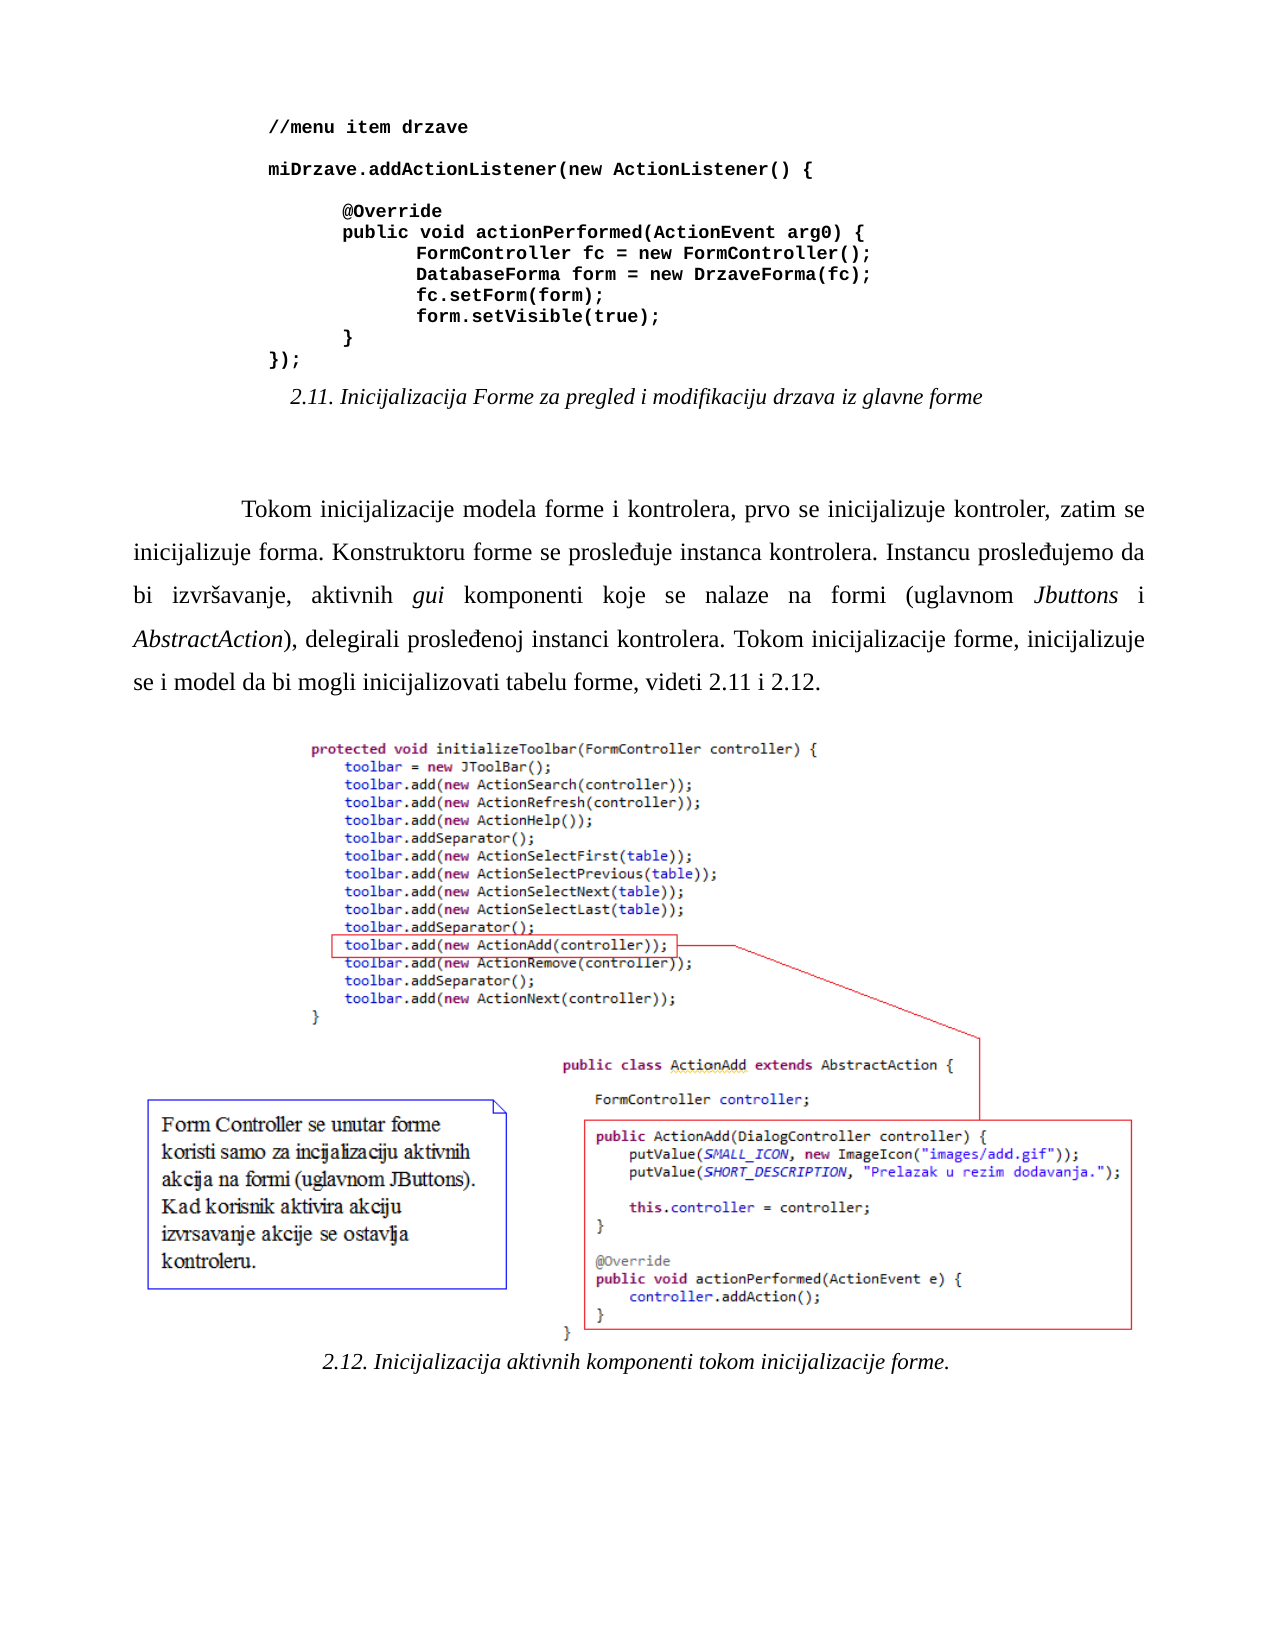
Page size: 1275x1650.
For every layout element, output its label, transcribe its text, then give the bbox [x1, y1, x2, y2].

text form.setVisible(true); [268, 307, 1157, 328]
text } [268, 328, 1157, 349]
text //menu item drzave [268, 118, 1157, 139]
text DatabaseForma form = new DrzaveForma(fc); [268, 265, 1157, 286]
picture [131, 731, 1144, 1349]
text public void actionPerformed(ActionEvent arg0) { [268, 223, 1157, 244]
text 2.11. Inicijalizacija Forme za pregled i modifikaciju drzava iz glavne forme [118, 383, 1157, 409]
text Tokom inicijalizacije modela forme i kontrolera, prvo se inicijalizuje kontroler, zatim se inicijalizuje forma. Konstruktoru forme se prosleđuje instanca kontrolera. Instancu prosleđujemo da bi izvršavanje, aktivnih gui komponenti koje se nalaze na formi (uglavnom Jbuttons i AbstractAction), delegirali prosleđenoj instanci kontrolera. Tokom inicijalizacije forme, inicijalizuje se i model da bi mogli inicijalizovati tabelu forme, videti 2.11 i 2.12. [133, 494, 1145, 696]
text @Override [268, 202, 1157, 223]
text 2.12. Inicijalizacija aktivnih komponenti tokom inicijalizacije forme. [132, 1349, 1143, 1374]
text FormController fc = new FormController(); [268, 244, 1157, 265]
text miDrzave.addActionListener(new ActionListener() { [268, 160, 1157, 181]
text fc.setForm(form); [268, 286, 1157, 307]
text }); [268, 349, 1157, 371]
